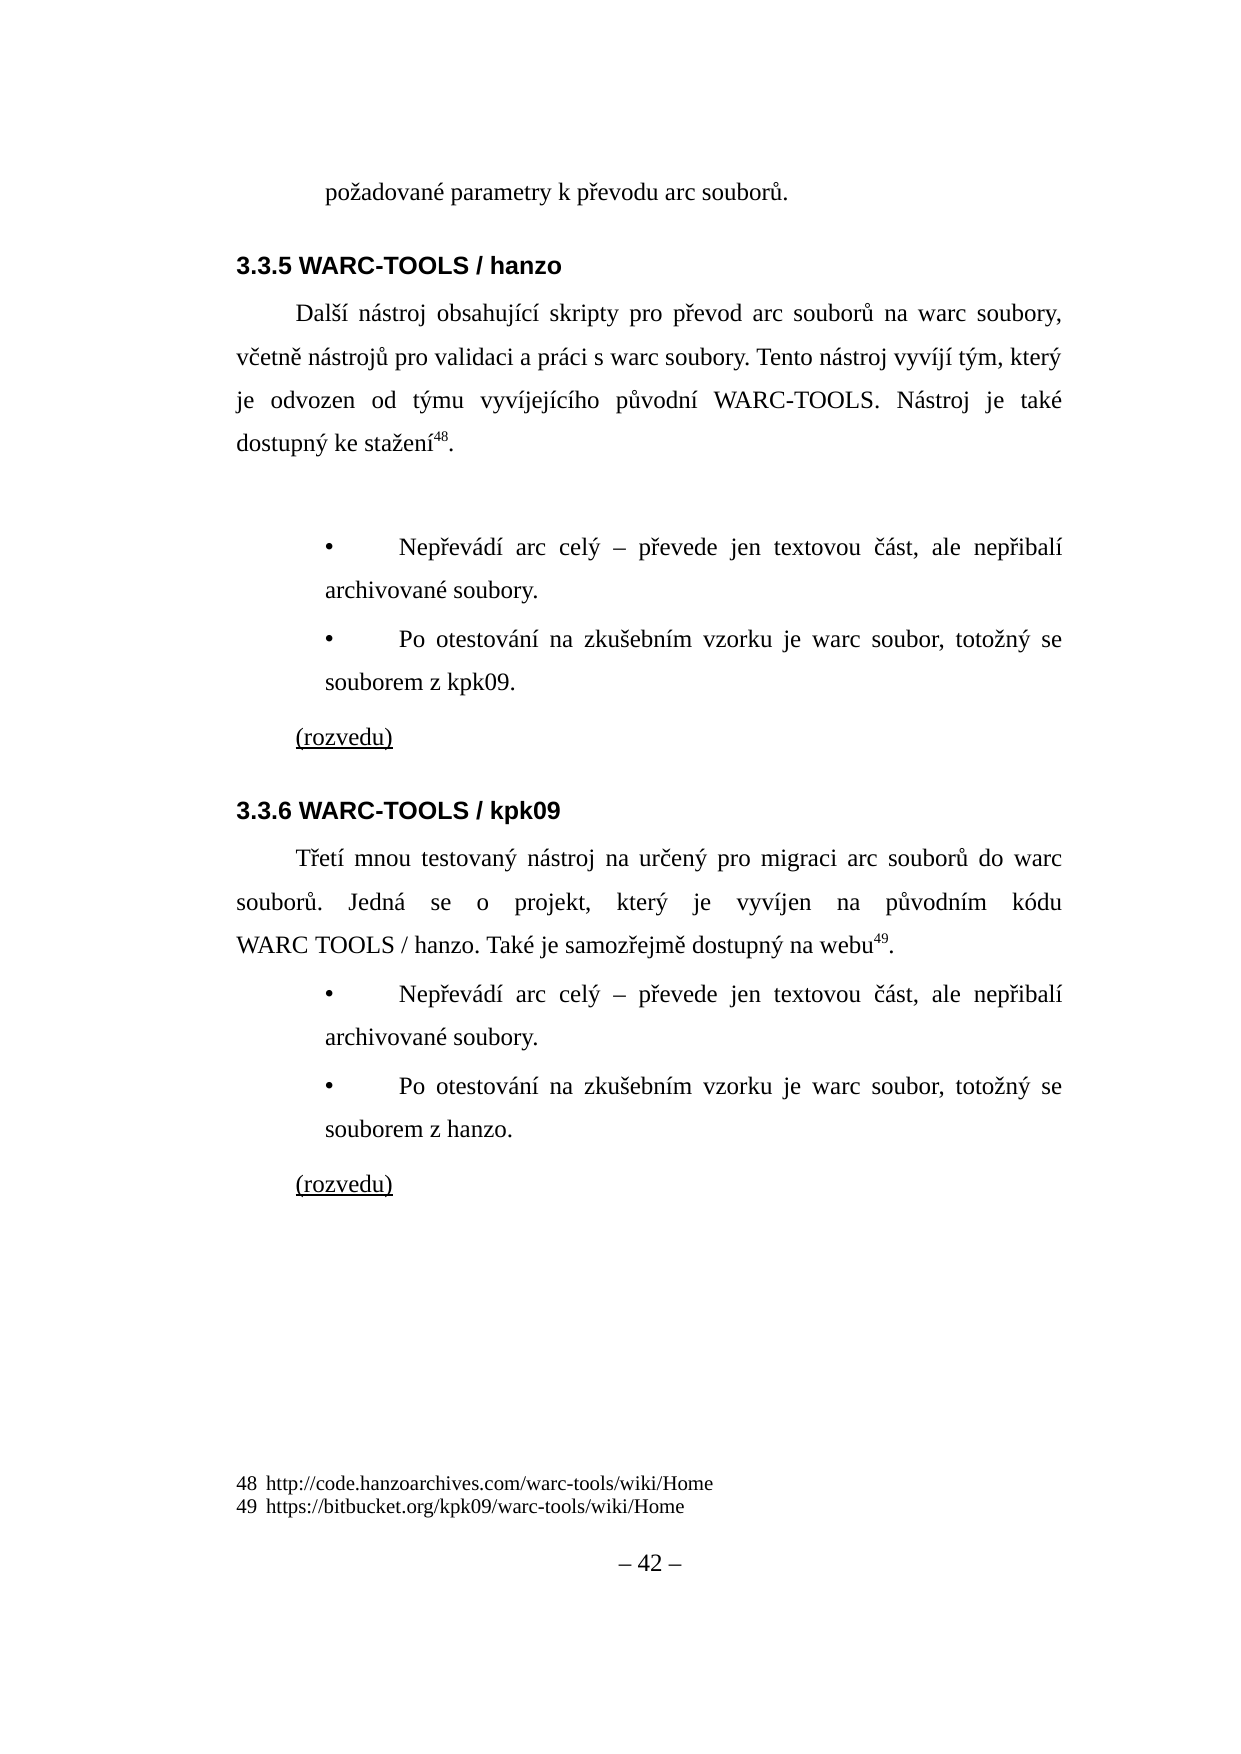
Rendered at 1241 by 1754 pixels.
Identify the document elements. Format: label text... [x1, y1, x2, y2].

text http://code.hanzoarchives.com/warc-tools/wiki/Home [236, 1470, 1063, 1494]
list Po otestování na zkušebním vzorku je warc soubor, totožný se souborem z kpk09. [325, 624, 1063, 696]
text Třetí mnou testovaný nástroj na určený pro migraci arc souborů do warc souborů. Jedná se o projekt, který je vyvíjen na původním kódu WARC TOOLS / hanzo. Také je samozřejmě dostupný na webu. [236, 843, 1063, 958]
list Nepřevádí arc celý – převede jen textovou část, ale nepřibalí archivované soubory. [325, 532, 1063, 604]
subtitle 3.3.6 WARC-TOOLS / kpk09 [236, 796, 1063, 825]
text (rozvedu) [236, 1169, 1063, 1198]
list Nepřevádí arc celý – převede jen textovou část, ale nepřibalí archivované soubory. [325, 979, 1063, 1051]
list Po otestování na zkušebním vzorku je warc soubor, totožný se souborem z hanzo. [325, 1071, 1063, 1143]
list požadované parametry k převodu arc souborů. [325, 177, 1063, 206]
text (rozvedu) [236, 722, 1063, 751]
text Další nástroj obsahující skripty pro převod arc souborů na warc soubory, včetně nástrojů pro validaci a práci s warc soubory. Tento nástroj vyvíjí tým, který je odvozen od týmu vyvíjejícího původní WARC-TOOLS. Nástroj je také dostupný ke stažení. [236, 298, 1063, 457]
text https://bitbucket.org/kpk09/warc-tools/wiki/Home [236, 1494, 1063, 1518]
subtitle 3.3.5 WARC-TOOLS / hanzo [236, 251, 1063, 280]
